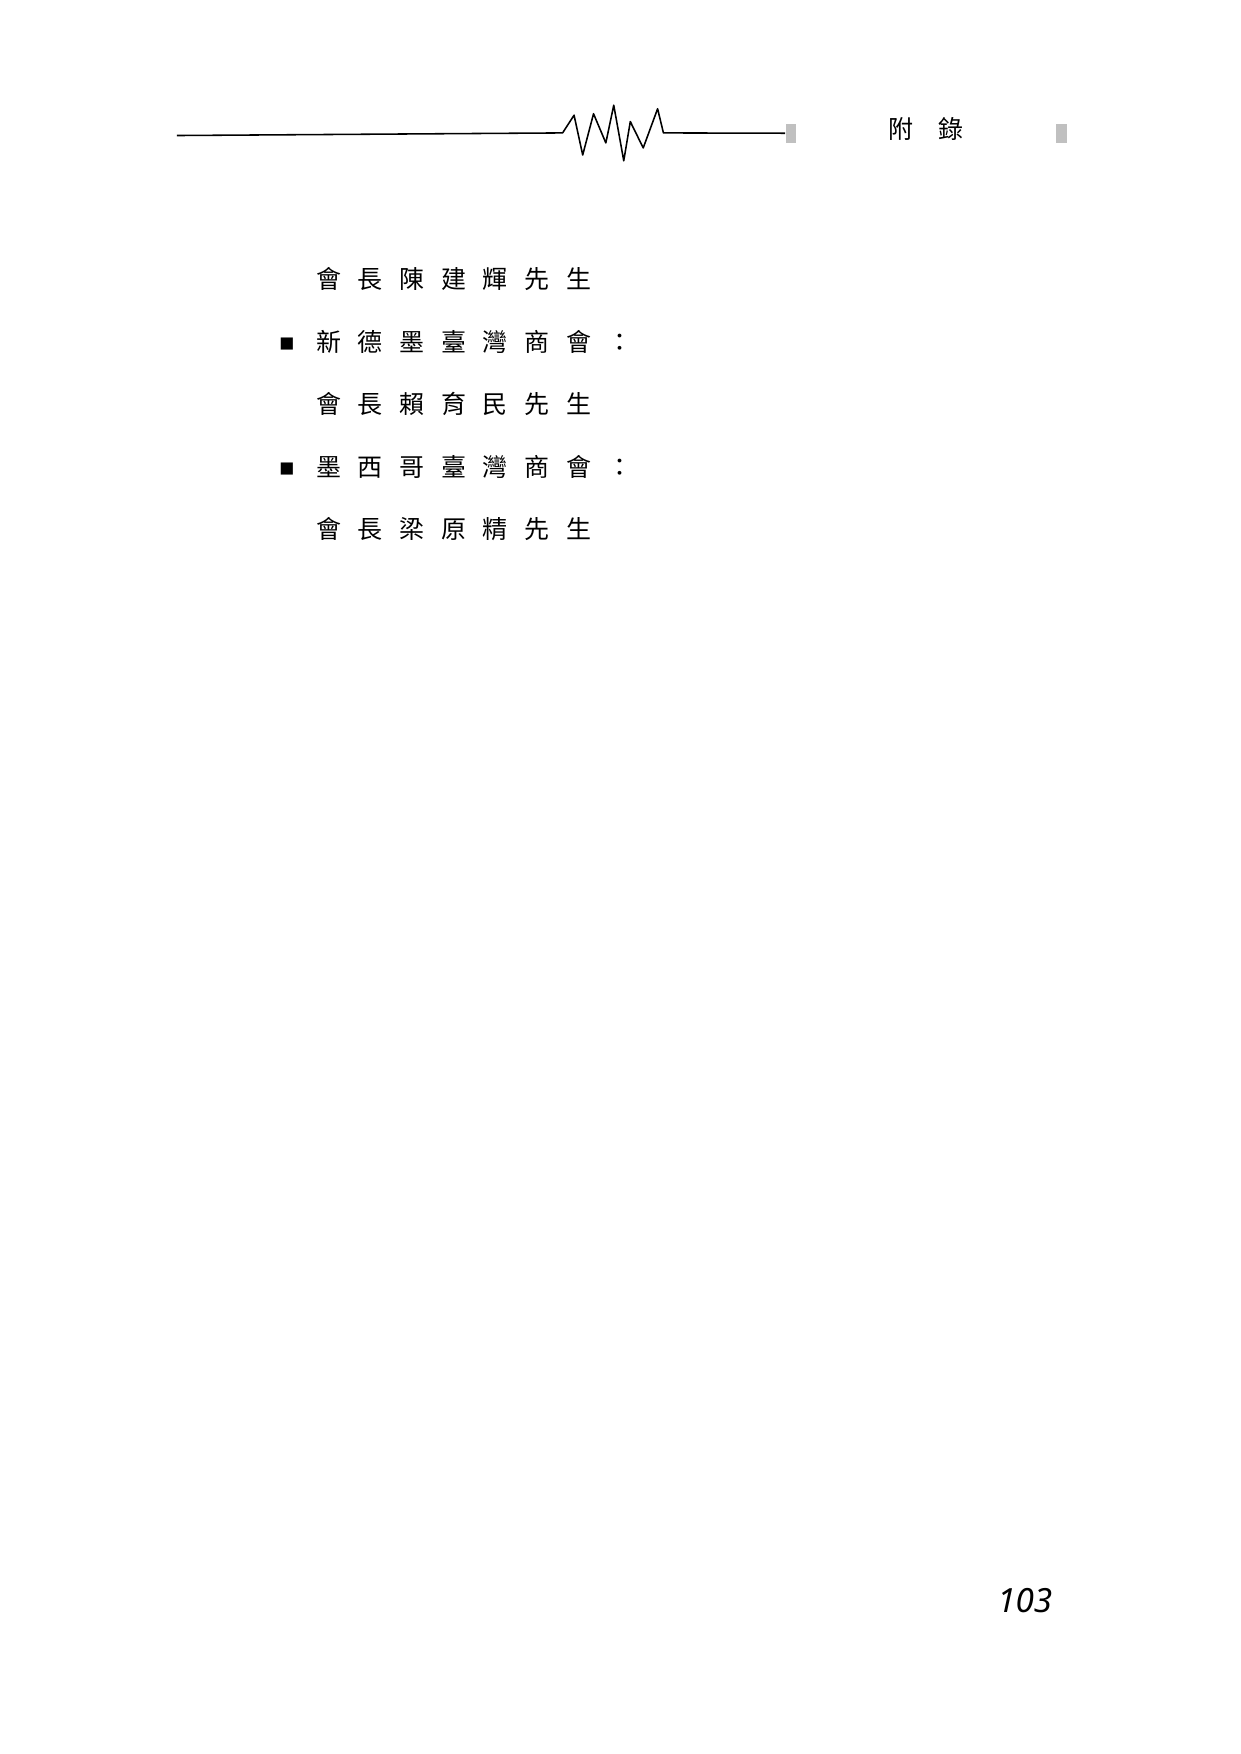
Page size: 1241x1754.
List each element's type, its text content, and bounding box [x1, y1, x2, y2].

text ■墨西哥臺灣商會： [183, 424, 1058, 486]
text ■新德墨臺灣商會： [183, 299, 1058, 361]
text 會長賴育民先生 [183, 361, 1058, 424]
text 會長陳建輝先生 [183, 236, 1058, 299]
text 會長梁原精先生 [183, 486, 1058, 549]
